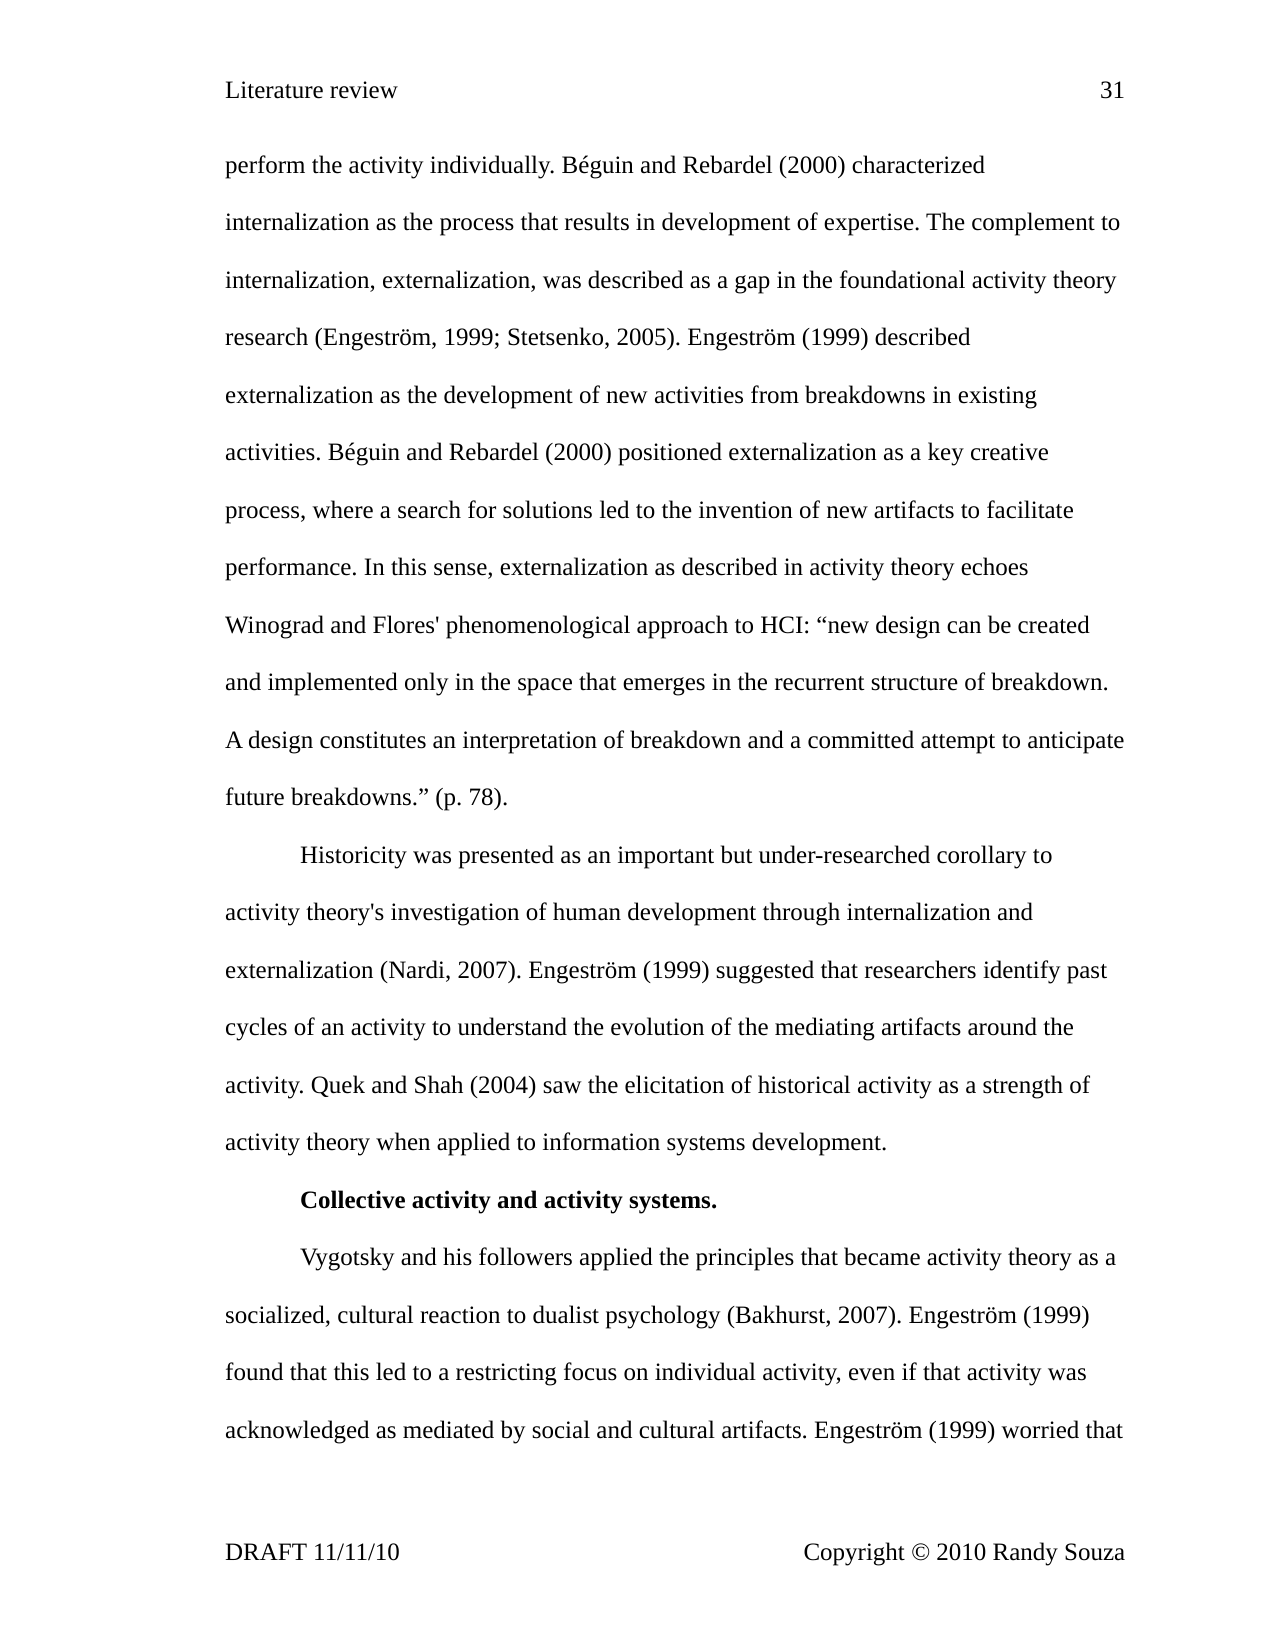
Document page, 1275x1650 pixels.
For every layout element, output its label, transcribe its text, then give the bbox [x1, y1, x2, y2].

subtitle Collective activity and activity systems. [300, 1185, 1125, 1214]
text Historicity was presented as an important but under-researched corollary to activity theory's investigation of human development through internalization and externalization (Nardi, 2007). Engeström (1999) suggested that researchers identify past cycles of an activity to understand the evolution of the mediating artifacts around the activity. Quek and Shah (2004) saw the elicitation of historical activity as a strength of activity theory when applied to information systems development. [225, 840, 1125, 1156]
text Vygotsky and his followers applied the principles that became activity theory as a socialized, cultural reaction to dualist psychology (Bakhurst, 2007). Engeström (1999) found that this led to a restricting focus on individual activity, even if that activity was acknowledged as mediated by social and cultural artifacts. Engeström (1999) worried that [225, 1242, 1125, 1444]
text perform the activity individually. Béguin and Rebardel (2000) characterized internalization as the process that results in development of expertise. The complement to internalization, externalization, was described as a gap in the foundational activity theory research (Engeström, 1999; Stetsenko, 2005). Engeström (1999) described externalization as the development of new activities from breakdowns in existing activities. Béguin and Rebardel (2000) positioned externalization as a key creative process, where a search for solutions led to the invention of new artifacts to facilitate performance. In this sense, externalization as described in activity theory echoes Winograd and Flores' phenomenological approach to HCI: “new design can be created and implemented only in the space that emerges in the recurrent structure of breakdown. A design constitutes an interpretation of breakdown and a committed attempt to anticipate future breakdowns.” (p. 78). [225, 150, 1125, 811]
